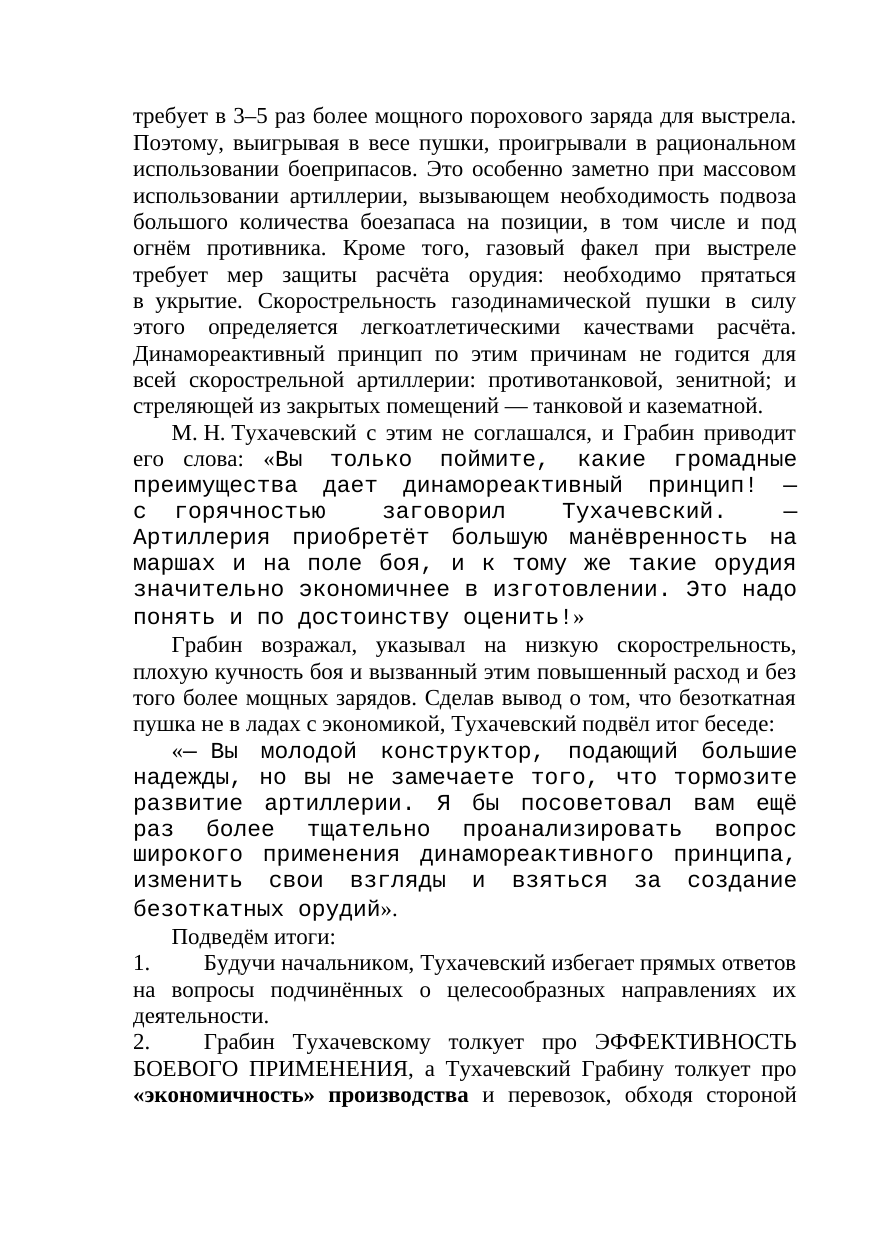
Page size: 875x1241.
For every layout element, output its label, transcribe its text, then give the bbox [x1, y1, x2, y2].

list Грабин Тухачевскому толкует про ЭФФЕКТИВНОСТЬ БОЕВОГО ПРИМЕНЕНИЯ, а Тухачевский Грабину толкует про «экономичность» производства и перевозок, обходя стороной [133, 1028, 797, 1107]
text М. Н. Тухачевский с этим не соглашался, и Грабин приводит его слова: «Вы только поймите, какие громадные преимущества дает динамореактивный принцип! — с горячностью заговорил Тухачевский. — Артиллерия приобретёт большую манёвренность на маршах и на поле боя, и к тому же такие орудия значительно экономичнее в изготовлении. Это надо понять и по достоинству оценить!» [133, 419, 797, 631]
text требует в 3–5 раз более мощного порохового заряда для выстрела. Поэтому, выигрывая в весе пушки, проигрывали в рациональном использовании боеприпасов. Это особенно заметно при массовом использовании артиллерии, вызывающем необходимость подвоза большого количества боезапаса на позиции, в том числе и под огнём противника. Кроме того, газовый факел при выстреле требует мер защиты расчёта орудия: необходимо прятаться в укрытие. Скорострельность газодинамической пушки в силу этого определяется легкоатлетическими качествами расчёта. Динамореактивный принцип по этим причинам не годится для всей скорострельной артиллерии: противотанковой, зенитной; и стреляющей из закрытых помещений — танковой и казематной. [133, 103, 797, 419]
text Грабин возражал, указывал на низкую скорострельность, плохую кучность боя и вызванный этим повышенный расход и без того более мощных зарядов. Сделав вывод о том, что безоткатная пушка не в ладах с экономикой, Тухачевский подвёл итог беседе: [133, 631, 797, 737]
list Будучи начальником, Тухачевский избегает прямых ответов на вопросы подчинённых о целесообразных направлениях их деятельности. [133, 949, 797, 1028]
text Подведём итоги: [133, 923, 797, 949]
text «— Вы молодой конструктор, подающий большие надежды, но вы не замечаете того, что тормозите развитие артиллерии. Я бы посоветовал вам ещё раз более тщательно проанализировать вопрос широкого применения динамореактивного принципа, изменить свои взгляды и взяться за создание безоткатных орудий». [133, 737, 797, 923]
